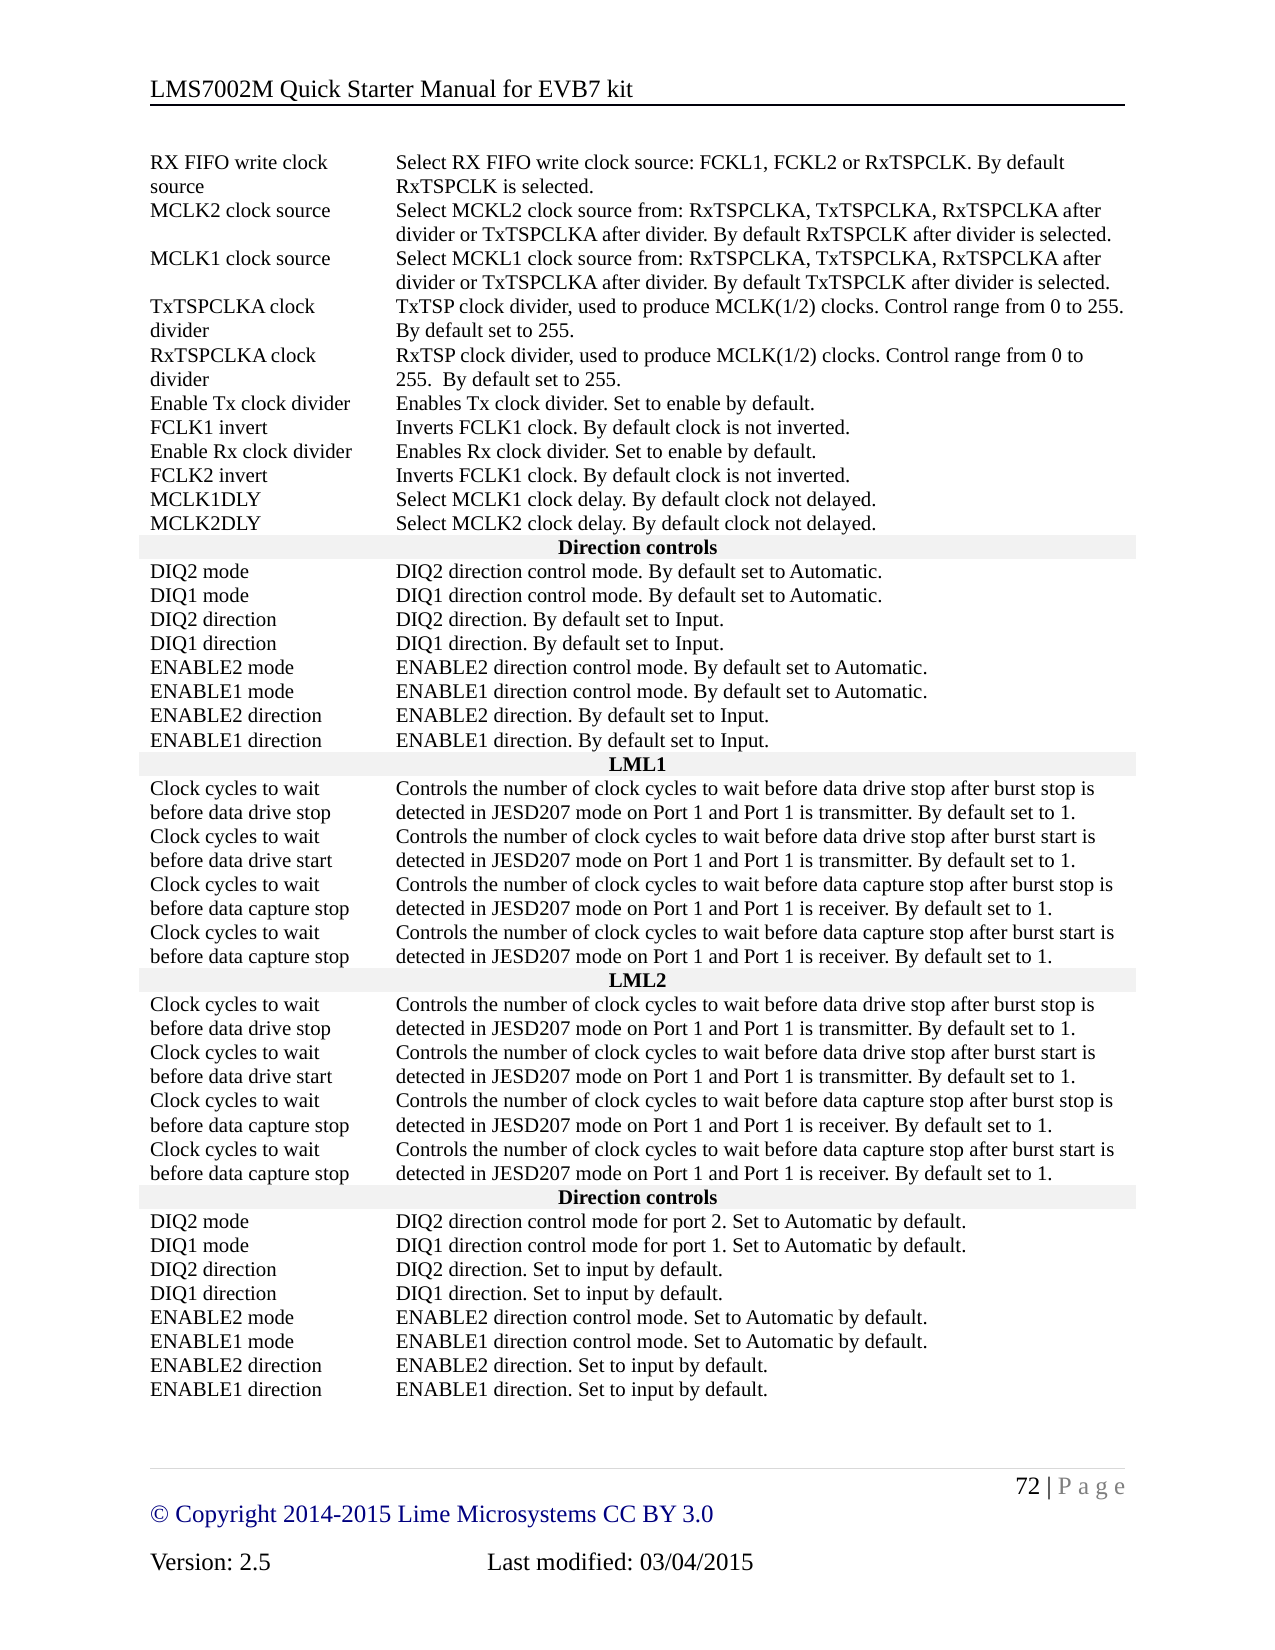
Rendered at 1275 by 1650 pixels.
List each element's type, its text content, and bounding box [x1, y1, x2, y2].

table_cell Direction controls [139, 1185, 1136, 1209]
table_cell ENABLE1 direction [139, 728, 384, 752]
table_cell Clock cycles to wait before data capture stop [139, 872, 384, 920]
table_cell ENABLE2 mode [139, 655, 384, 679]
table_cell ENABLE2 direction. By default set to Input. [384, 704, 1136, 727]
table_cell DIQ2 mode [139, 559, 384, 583]
table_cell MCLK2 clock source [139, 198, 384, 246]
table_cell DIQ1 mode [139, 1233, 384, 1257]
table_cell Clock cycles to wait before data capture stop [139, 1137, 384, 1185]
table_cell ENABLE1 direction control mode. By default set to Automatic. [384, 679, 1136, 703]
table_cell Enables Tx clock divider. Set to enable by default. [384, 391, 1136, 415]
table_cell DIQ1 direction control mode. By default set to Automatic. [384, 583, 1136, 607]
table_cell RxTSPCLKA clock divider [139, 343, 384, 391]
table_cell DIQ2 direction. By default set to Input. [384, 607, 1136, 631]
table_cell DIQ2 direction control mode. By default set to Automatic. [384, 559, 1136, 583]
table_cell FCLK2 invert [139, 463, 384, 487]
table_cell ENABLE1 mode [139, 679, 384, 703]
table_cell LML1 [139, 752, 1136, 776]
table_cell RxTSP clock divider, used to produce MCLK(1/2) clocks. Control range from 0 to 255. By default set to 255. [384, 343, 1136, 391]
table_cell TxTSPCLKA clock divider [139, 294, 384, 342]
table_cell Enable Rx clock divider [139, 439, 384, 463]
table_cell RX FIFO write clock source [139, 150, 384, 198]
table_cell DIQ1 mode [139, 583, 384, 607]
table_cell Select MCKL2 clock source from: RxTSPCLKA, TxTSPCLKA, RxTSPCLKA after divider or TxTSPCLKA after divider. By default RxTSPCLK after divider is selected. [384, 198, 1136, 246]
table_cell Select MCKL1 clock source from: RxTSPCLKA, TxTSPCLKA, RxTSPCLKA after divider or TxTSPCLKA after divider. By default TxTSPCLK after divider is selected. [384, 246, 1136, 294]
table_cell ENABLE1 mode [139, 1329, 384, 1353]
table_cell Select RX FIFO write clock source: FCKL1, FCKL2 or RxTSPCLK. By default RxTSPCLK is selected. [384, 150, 1136, 198]
table_cell Controls the number of clock cycles to wait before data capture stop after burst start is detected in JESD207 mode on Port 1 and Port 1 is receiver. By default set to 1. [384, 920, 1136, 968]
table_cell ENABLE2 direction. Set to input by default. [384, 1353, 1136, 1377]
table_cell Clock cycles to wait before data capture stop [139, 1089, 384, 1137]
table_cell Controls the number of clock cycles to wait before data drive stop after burst start is detected in JESD207 mode on Port 1 and Port 1 is transmitter. By default set to 1. [384, 1040, 1136, 1088]
table_cell ENABLE1 direction. Set to input by default. [384, 1377, 1136, 1401]
table_cell LML2 [139, 968, 1136, 992]
table_cell FCLK1 invert [139, 415, 384, 439]
table_cell TxTSP clock divider, used to produce MCLK(1/2) clocks. Control range from 0 to 255. By default set to 255. [384, 294, 1136, 342]
table_cell ENABLE1 direction [139, 1377, 384, 1401]
table_cell Inverts FCLK1 clock. By default clock is not inverted. [384, 415, 1136, 439]
table_cell DIQ1 direction [139, 1281, 384, 1305]
table_cell Clock cycles to wait before data drive stop [139, 992, 384, 1040]
table_cell ENABLE1 direction control mode. Set to Automatic by default. [384, 1329, 1136, 1353]
table_cell Clock cycles to wait before data capture stop [139, 920, 384, 968]
table_cell Enable Tx clock divider [139, 391, 384, 415]
table_cell DIQ1 direction. By default set to Input. [384, 631, 1136, 655]
table_cell ENABLE2 direction [139, 1353, 384, 1377]
table_cell Controls the number of clock cycles to wait before data capture stop after burst start is detected in JESD207 mode on Port 1 and Port 1 is receiver. By default set to 1. [384, 1137, 1136, 1185]
table_cell MCLK1 clock source [139, 246, 384, 294]
table_cell ENABLE1 direction. By default set to Input. [384, 728, 1136, 752]
table_cell ENABLE2 direction [139, 704, 384, 727]
table_cell DIQ1 direction [139, 631, 384, 655]
table_cell Select MCLK1 clock delay. By default clock not delayed. [384, 487, 1136, 511]
table_cell Clock cycles to wait before data drive start [139, 824, 384, 872]
table_cell Direction controls [139, 535, 1136, 559]
table_cell ENABLE2 direction control mode. By default set to Automatic. [384, 655, 1136, 679]
table_cell Inverts FCLK1 clock. By default clock is not inverted. [384, 463, 1136, 487]
table_cell MCLK2DLY [139, 511, 384, 535]
table_cell DIQ2 direction control mode for port 2. Set to Automatic by default. [384, 1209, 1136, 1233]
table_cell Controls the number of clock cycles to wait before data capture stop after burst stop is detected in JESD207 mode on Port 1 and Port 1 is receiver. By default set to 1. [384, 872, 1136, 920]
table_cell ENABLE2 mode [139, 1305, 384, 1329]
table_cell Controls the number of clock cycles to wait before data capture stop after burst stop is detected in JESD207 mode on Port 1 and Port 1 is receiver. By default set to 1. [384, 1089, 1136, 1137]
table_cell Clock cycles to wait before data drive start [139, 1040, 384, 1088]
table_cell DIQ2 mode [139, 1209, 384, 1233]
table_cell Select MCLK2 clock delay. By default clock not delayed. [384, 511, 1136, 535]
table_cell Enables Rx clock divider. Set to enable by default. [384, 439, 1136, 463]
table_cell DIQ1 direction control mode for port 1. Set to Automatic by default. [384, 1233, 1136, 1257]
table_cell Clock cycles to wait before data drive stop [139, 776, 384, 824]
table_cell Controls the number of clock cycles to wait before data drive stop after burst stop is detected in JESD207 mode on Port 1 and Port 1 is transmitter. By default set to 1. [384, 776, 1136, 824]
table_cell DIQ2 direction. Set to input by default. [384, 1257, 1136, 1281]
table_cell Controls the number of clock cycles to wait before data drive stop after burst stop is detected in JESD207 mode on Port 1 and Port 1 is transmitter. By default set to 1. [384, 992, 1136, 1040]
table_cell DIQ2 direction [139, 1257, 384, 1281]
table_cell MCLK1DLY [139, 487, 384, 511]
table_cell Controls the number of clock cycles to wait before data drive stop after burst start is detected in JESD207 mode on Port 1 and Port 1 is transmitter. By default set to 1. [384, 824, 1136, 872]
table_cell DIQ2 direction [139, 607, 384, 631]
table_cell ENABLE2 direction control mode. Set to Automatic by default. [384, 1305, 1136, 1329]
table_cell DIQ1 direction. Set to input by default. [384, 1281, 1136, 1305]
